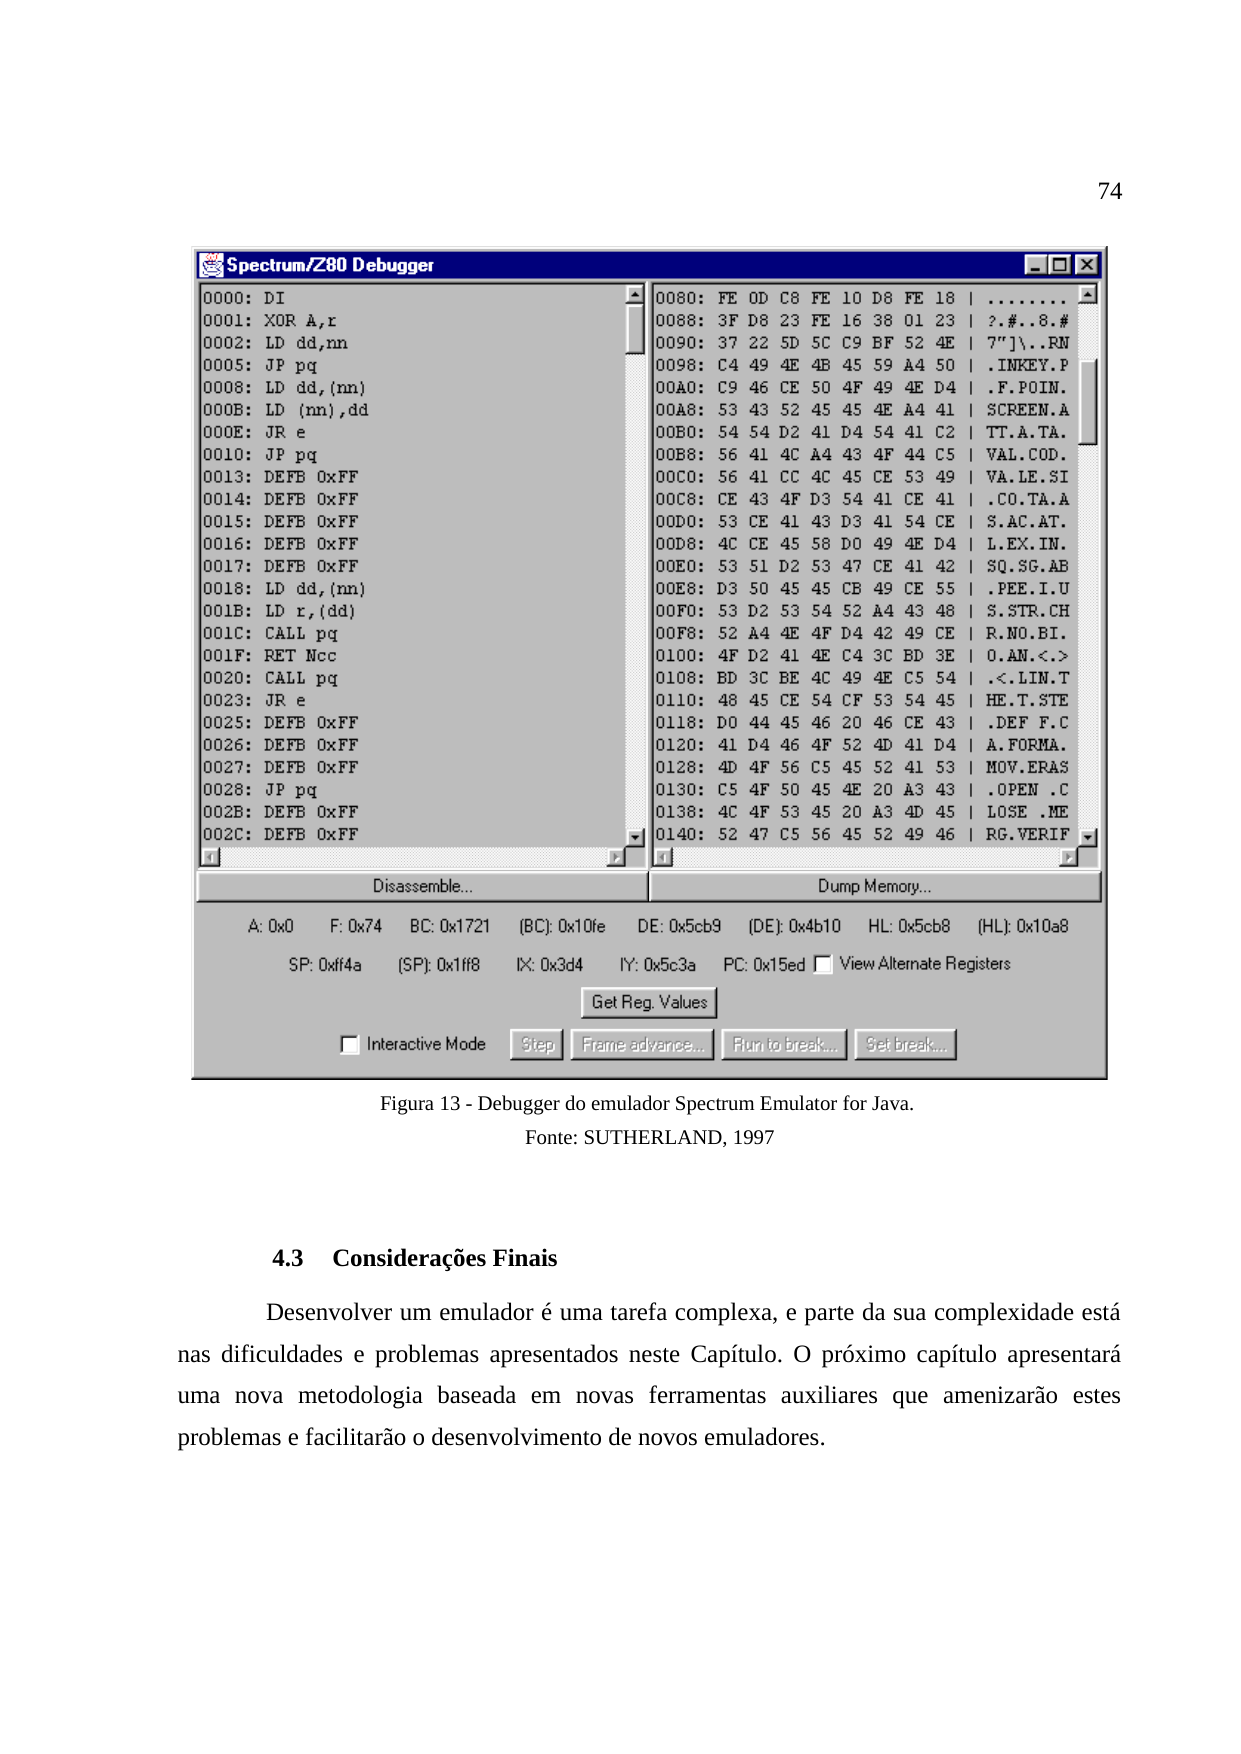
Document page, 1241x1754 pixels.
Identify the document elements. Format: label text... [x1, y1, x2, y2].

text Figura 13 - Debugger do emulador Spectrum Emulator for Java. [177, 1080, 1122, 1114]
text Desenvolver um emulador é uma tarefa complexa, e parte da sua complexidade está nas dificuldades e problemas apresentados neste Capítulo. O próximo capítulo apresentará uma nova metodologia baseada em novas ferramentas auxiliares que amenizarão estes problemas e facilitarão o desenvolvimento de novos emuladores. [177, 1298, 1122, 1451]
picture [191, 246, 1108, 1080]
subtitle Considerações Finais [177, 1244, 1122, 1272]
text Fonte: SUTHERLAND, 1997 [177, 1126, 1122, 1149]
